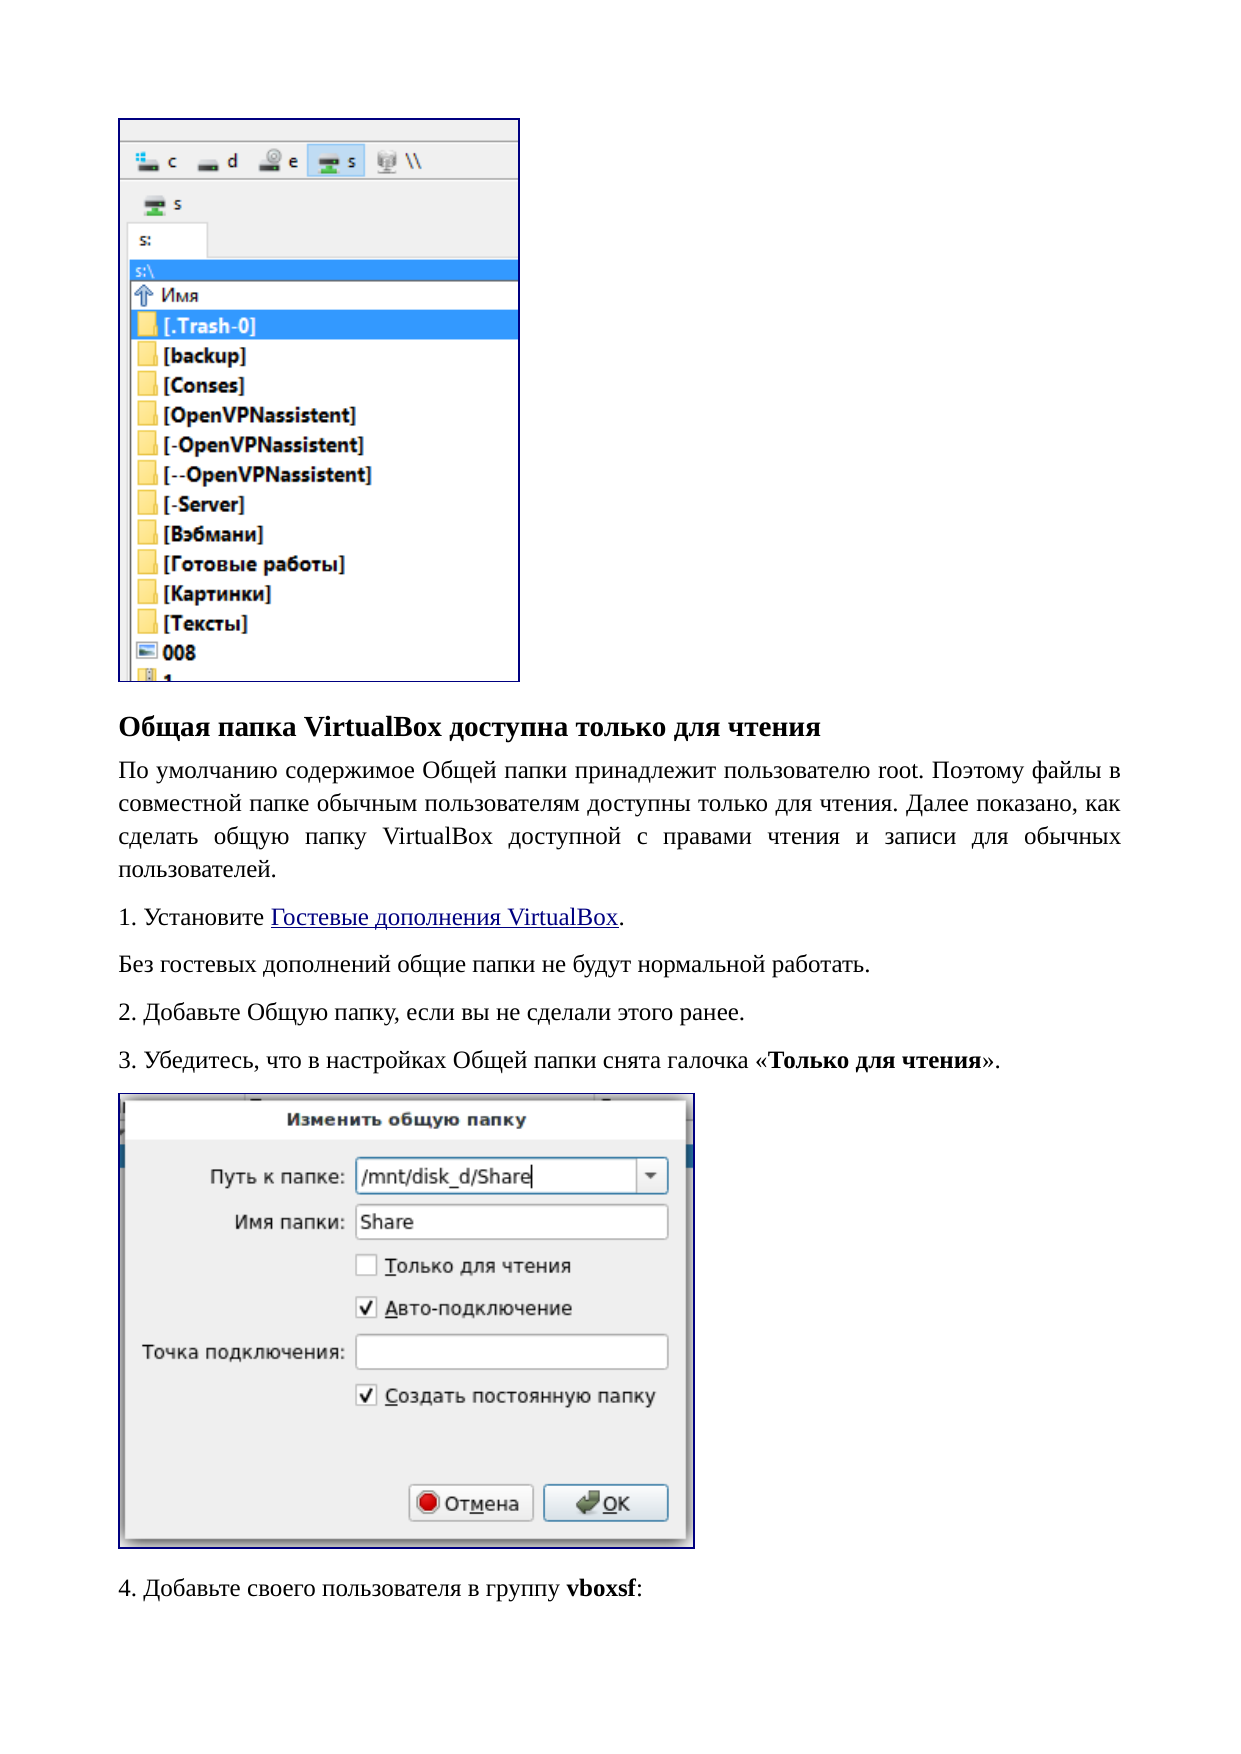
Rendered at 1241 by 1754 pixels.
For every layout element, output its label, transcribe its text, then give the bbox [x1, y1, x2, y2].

text 2. Добавьте Общую папку, если вы не сделали этого ранее. [118, 997, 1122, 1026]
subtitle Общая папка VirtualBox доступна только для чтения [118, 709, 1122, 743]
picture [120, 120, 518, 681]
text 4. Добавьте своего пользователя в группу vboxsf: [118, 1573, 1122, 1602]
text По умолчанию содержимое Общей папки принадлежит пользователю root. Поэтому файлы в совместной папке обычным пользователям доступны только для чтения. Далее показано, как сделать общую папку VirtualBox доступной с правами чтения и записи для обычных пользователей. [118, 755, 1122, 883]
picture [120, 1094, 693, 1547]
text 3. Убедитесь, что в настройках Общей папки снята галочка «Только для чтения». [118, 1045, 1122, 1073]
text Без гостевых дополнений общие папки не будут нормальной работать. [118, 949, 1122, 978]
text 1. Установите Гостевые дополнения VirtualBox. [118, 902, 1122, 931]
